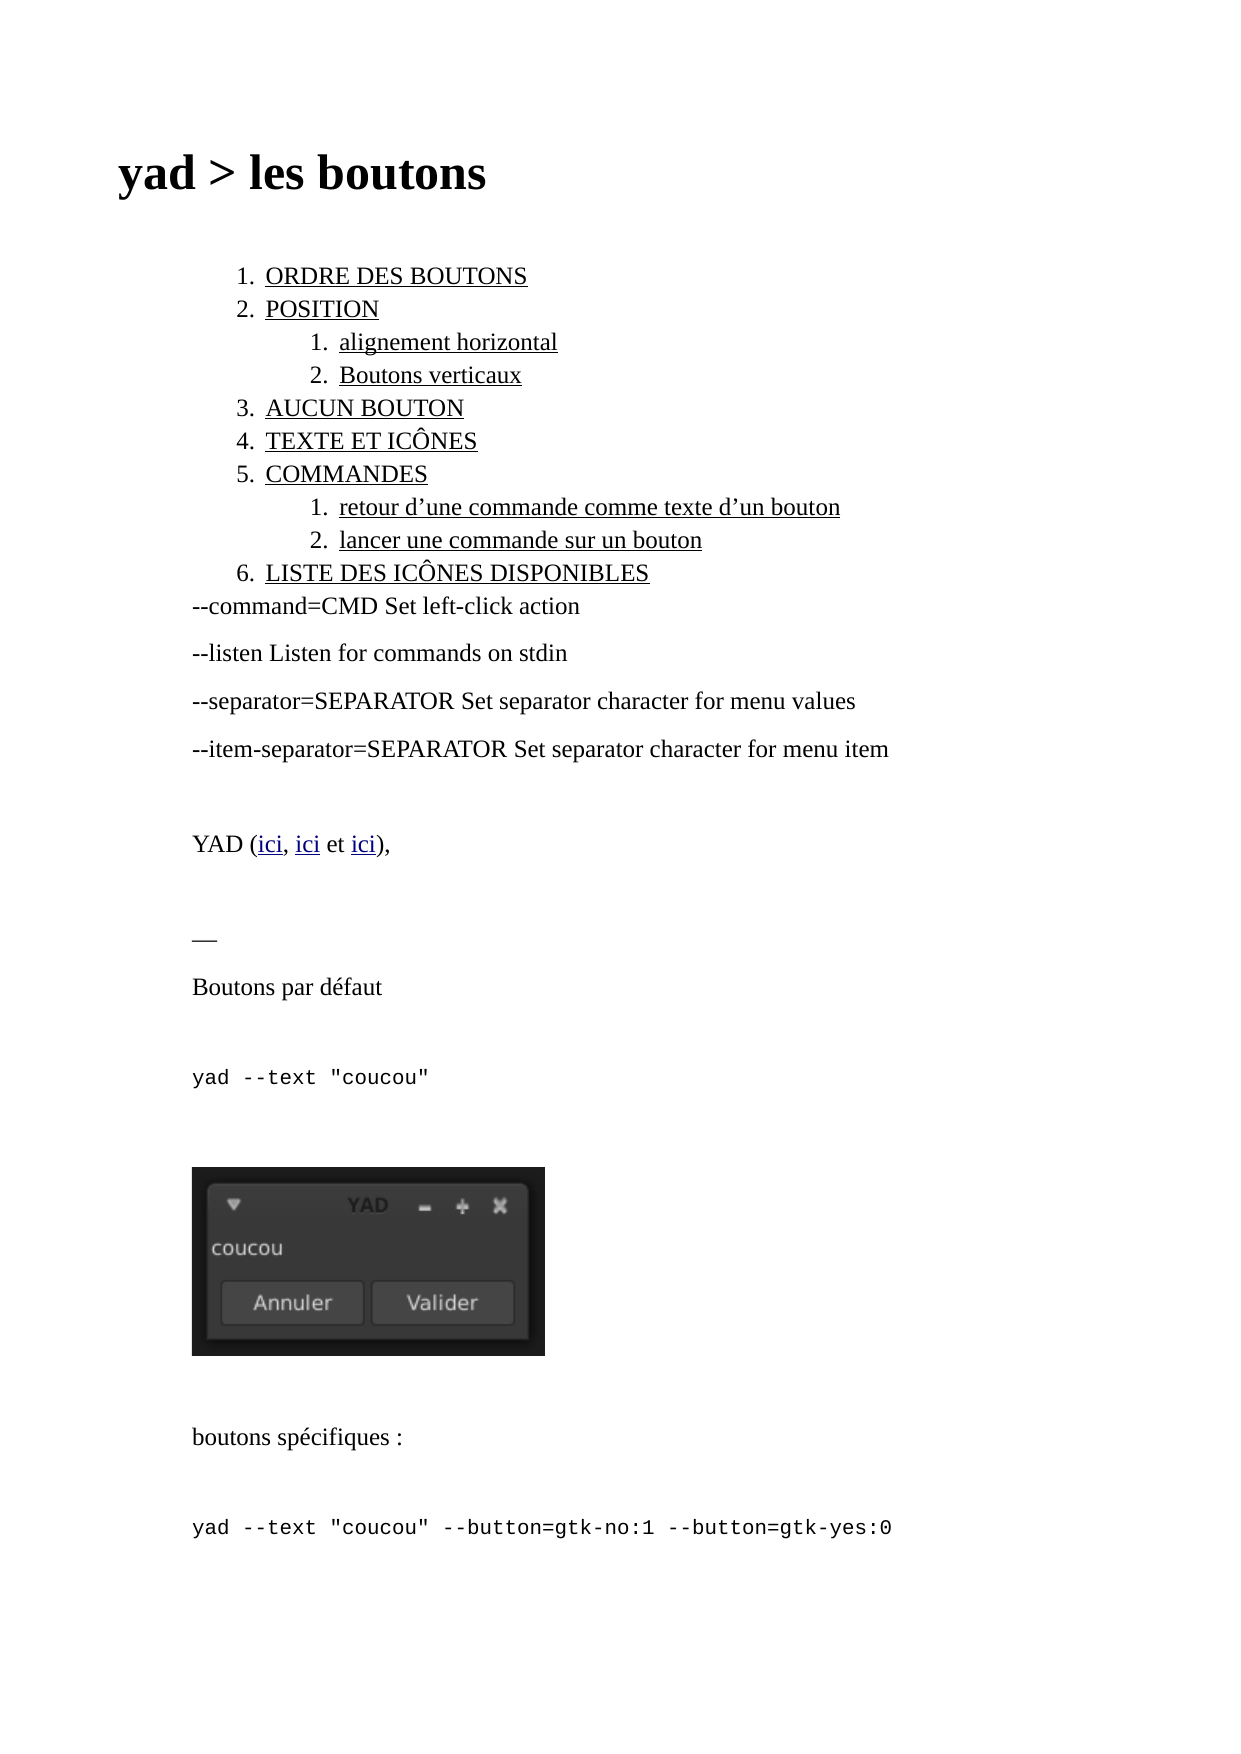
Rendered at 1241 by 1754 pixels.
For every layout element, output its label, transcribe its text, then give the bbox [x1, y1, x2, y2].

list --listen Listen for commands on stdin [162, 638, 1122, 667]
list yad --text "coucou" [162, 1067, 1122, 1091]
subtitle yad > les boutons [118, 143, 1122, 201]
list LISTE DES ICÔNES DISPONIBLES [236, 558, 1122, 587]
list retour d’une commande comme texte d’un bouton [309, 492, 1122, 521]
list TEXTE ET ICÔNES [236, 426, 1122, 454]
list Boutons verticaux [309, 360, 1122, 388]
list lancer une commande sur un bouton [309, 525, 1122, 554]
list AUCUN BOUTON [236, 393, 1122, 422]
list --command=CMD Set left-click action [162, 591, 1122, 620]
list — [162, 924, 1122, 953]
list Boutons par défaut [162, 972, 1122, 1001]
list yad --text "coucou" --button=gtk-no:1 --button=gtk-yes:0 [162, 1517, 1122, 1541]
list alignement horizontal [309, 327, 1122, 356]
picture [191, 1167, 545, 1356]
list --item-separator=SEPARATOR Set separator character for menu item [162, 734, 1122, 762]
list POSITION [236, 294, 1122, 322]
list ORDRE DES BOUTONS [236, 261, 1122, 289]
list boutons spécifiques : [162, 1422, 1122, 1450]
list YAD (ici, ici et ici), [162, 829, 1122, 858]
list COMMANDES [236, 459, 1122, 488]
list --separator=SEPARATOR Set separator character for menu values [162, 686, 1122, 715]
